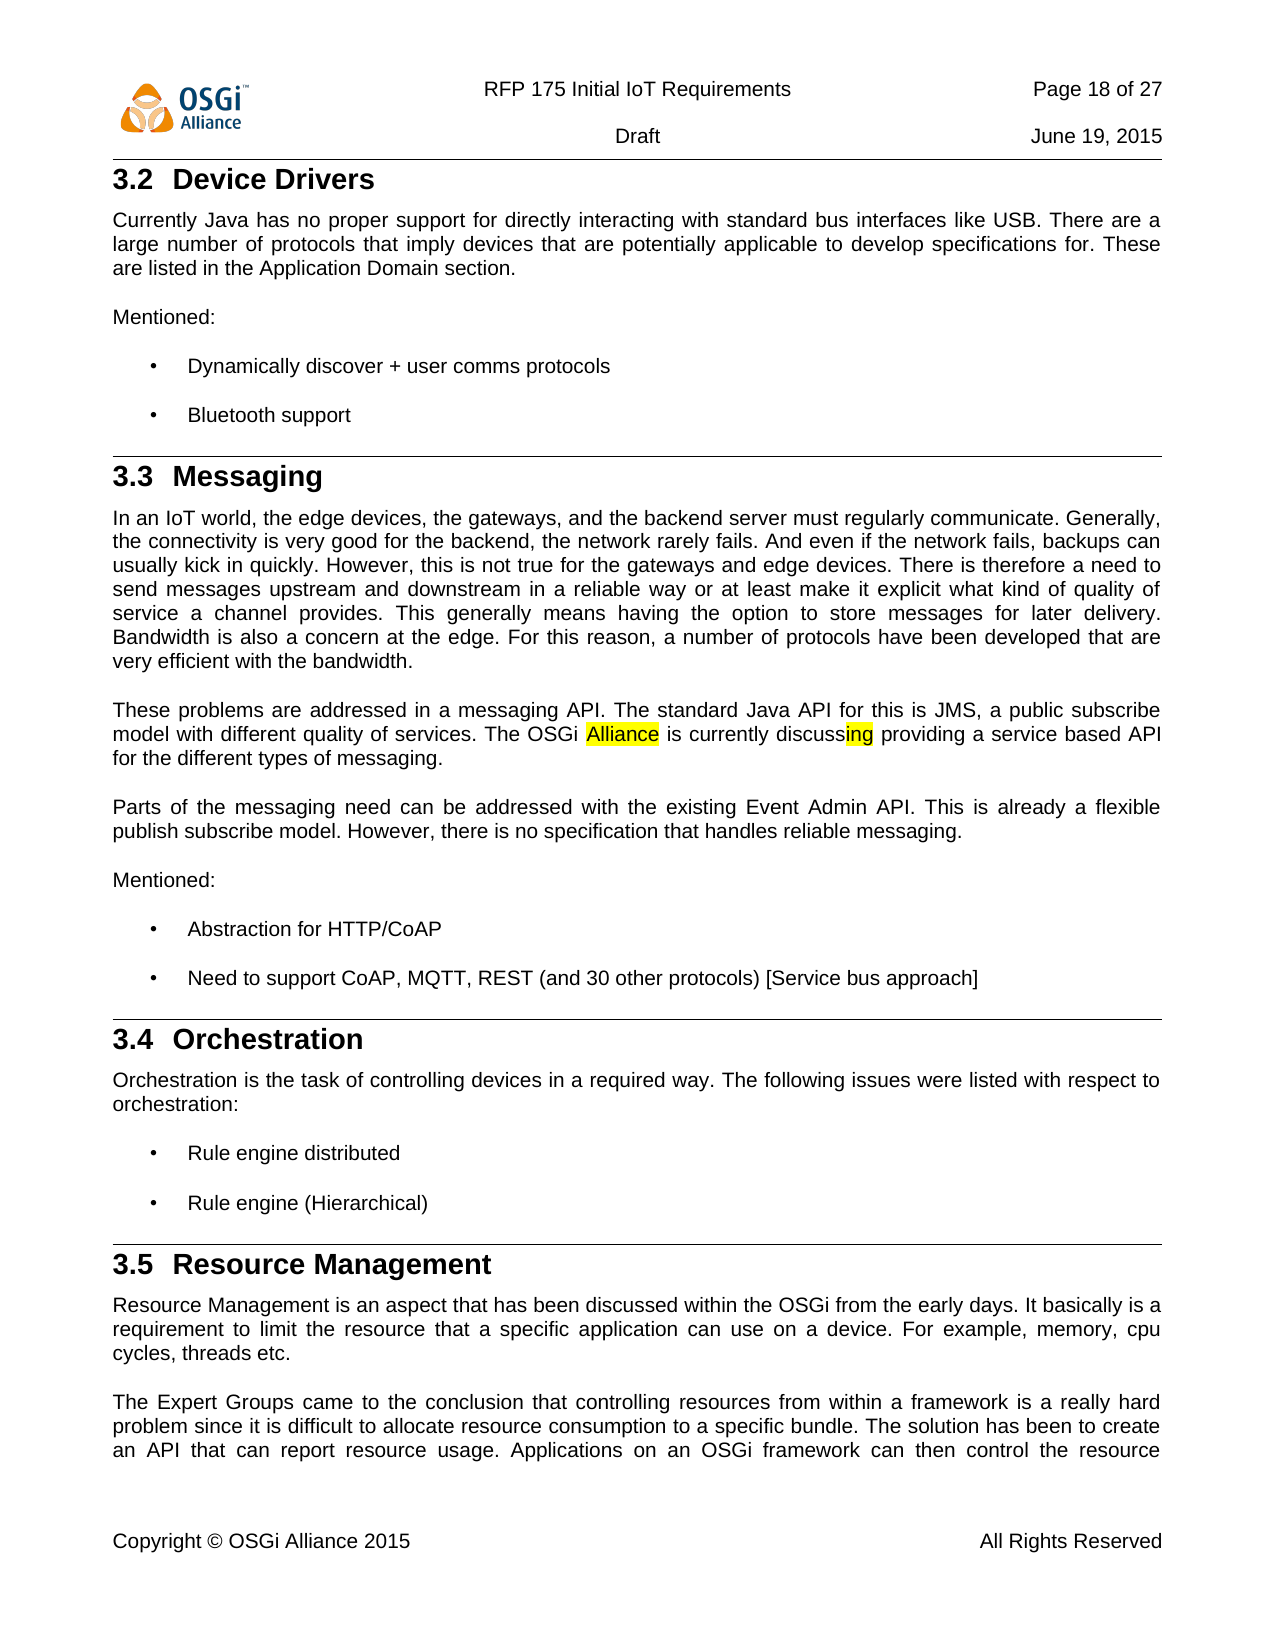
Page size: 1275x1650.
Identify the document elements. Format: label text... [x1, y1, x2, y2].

subtitle Orchestration [112, 1020, 1162, 1056]
text Resource Management is an aspect that has been discussed within the OSGi from the early days. It basically is a requirement to limit the resource that a specific application can use on a device. For example, memory, cpu cycles, threads etc. [112, 1293, 1162, 1364]
text Parts of the messaging need can be addressed with the existing Event Admin API. This is already a flexible publish subscribe model. However, there is no specification that handles reliable messaging. [112, 795, 1162, 843]
subtitle Device Drivers [112, 160, 1162, 196]
subtitle Messaging [112, 457, 1162, 493]
text The Expert Groups came to the conclusion that controlling resources from within a framework is a really hard problem since it is difficult to allocate resource consumption to a specific bundle. The solution has been to create an API that can report resource usage. Applications on an OSGi framework can then control the resource [112, 1389, 1162, 1461]
list Bluetooth support [150, 403, 1162, 427]
text Mentioned: [112, 868, 1162, 892]
list Dynamically discover + user comms protocols [150, 354, 1162, 378]
list Rule engine distributed [150, 1141, 1162, 1165]
text Orchestration is the task of controlling devices in a required way. The following issues were listed with respect to orchestration: [112, 1068, 1162, 1116]
list Rule engine (Hierarchical) [150, 1190, 1162, 1214]
text In an IoT world, the edge devices, the gateways, and the backend server must regularly communicate. Generally, the connectivity is very good for the backend, the network rarely fails. And even if the network fails, backups can usually kick in quickly. However, this is not true for the gateways and edge devices. There is therefore a need to send messages upstream and downstream in a reliable way or at least make it explicit what kind of quality of service a channel provides. This generally means having the option to store messages for later delivery. Bandwidth is also a concern at the edge. For this reason, a number of protocols have been developed that are very efficient with the bandwidth. [112, 505, 1162, 673]
text These problems are addressed in a messaging API. The standard Java API for this is JMS, a public subscribe model with different quality of services. The OSGi Alliance is currently discussing providing a service based API for the different types of messaging. [112, 698, 1162, 770]
subtitle Resource Management [112, 1245, 1162, 1280]
list Need to support CoAP, MQTT, REST (and 30 other protocols) [Service bus approach] [150, 966, 1162, 990]
text Mentioned: [112, 305, 1162, 329]
picture [113, 76, 257, 140]
list Abstraction for HTTP/CoAP [150, 917, 1162, 941]
text Currently Java has no proper support for directly interacting with standard bus interfaces like USB. There are a large number of protocols that imply devices that are potentially applicable to develop specifications for. These are listed in the Application Domain section. [112, 208, 1162, 280]
